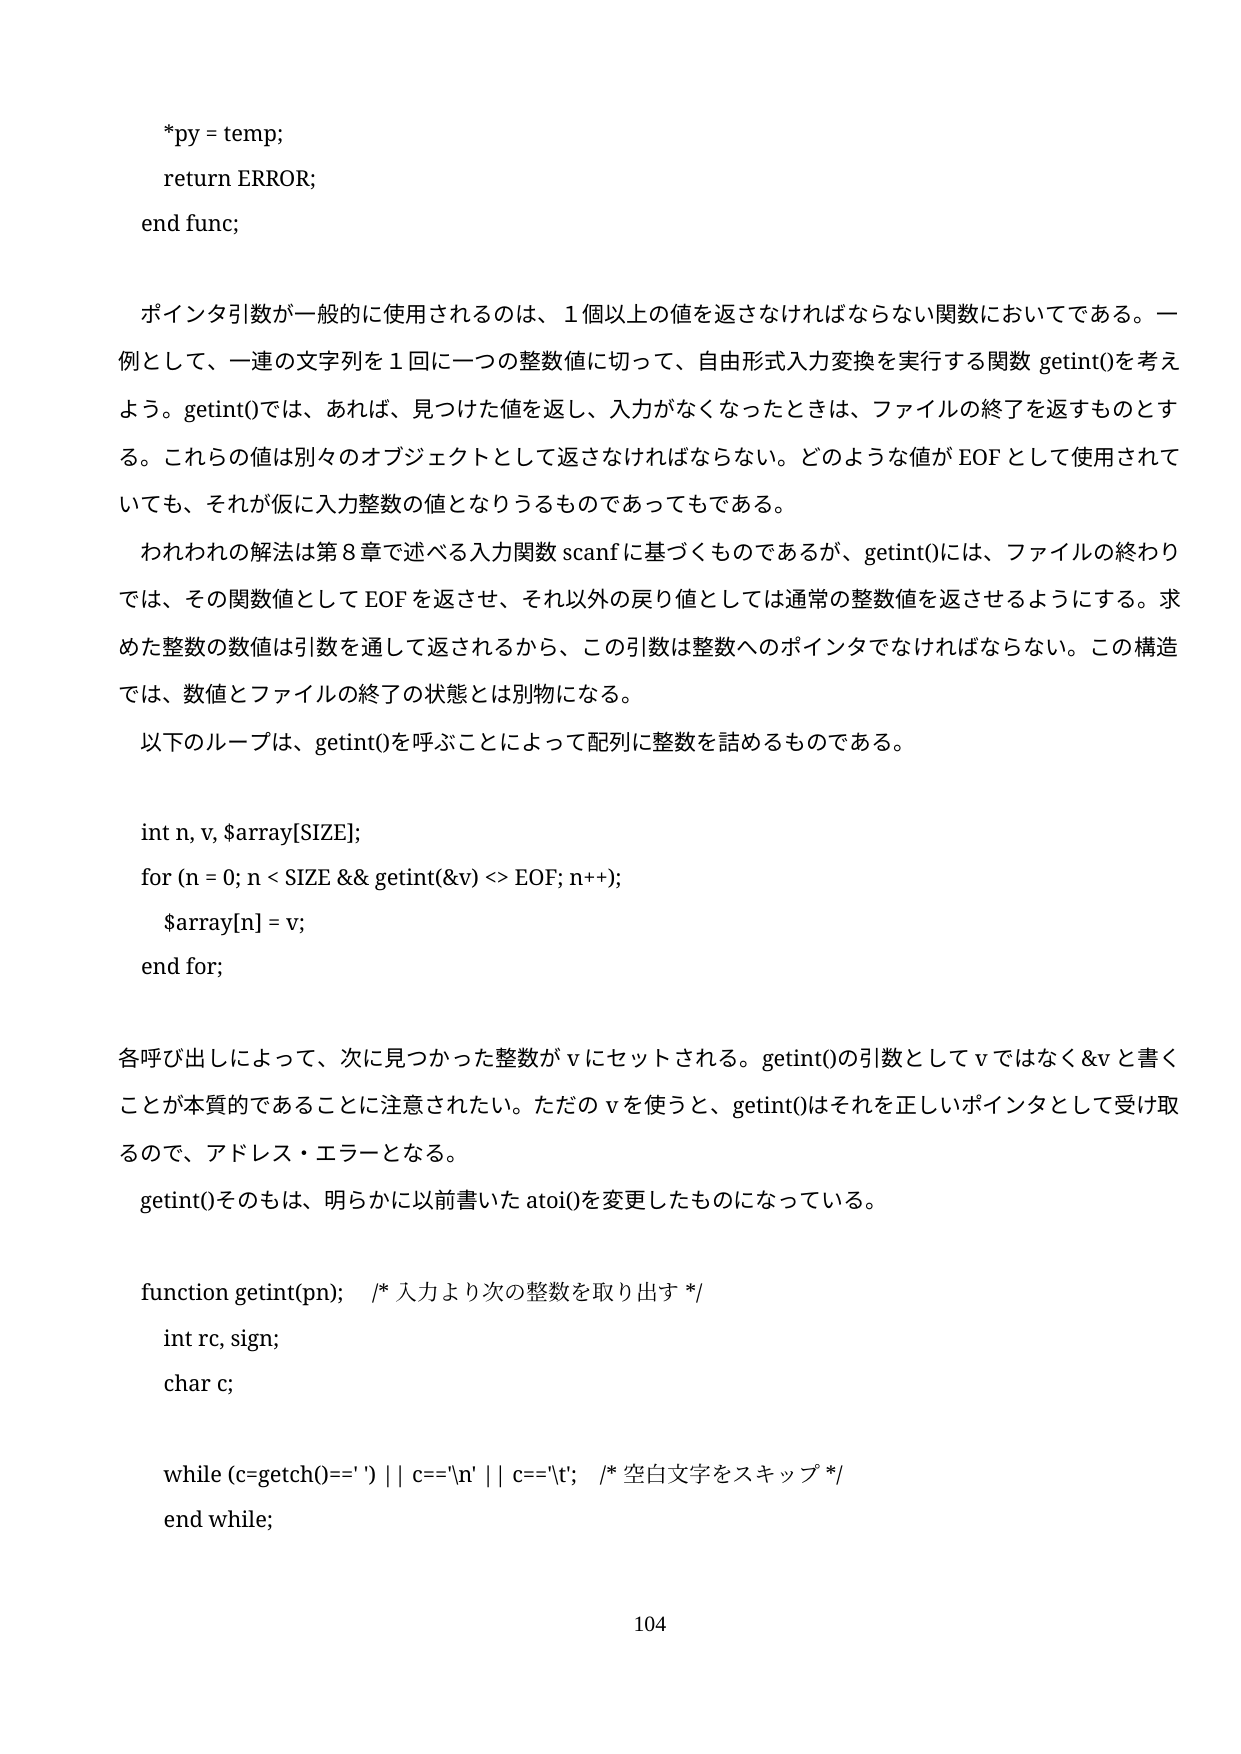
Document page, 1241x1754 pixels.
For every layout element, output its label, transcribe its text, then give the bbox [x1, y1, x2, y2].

text while (c=getch()==' ') || c=='\n' || c=='\t'; /* 空白文字をスキップ */ [118, 1457, 1181, 1488]
text $array[n] = v; [118, 907, 1181, 936]
text end func; [118, 207, 1181, 237]
text function getint(pn); /* 入力より次の整数を取り出す */ [118, 1276, 1181, 1307]
text return ERROR; [118, 163, 1181, 193]
text int rc, sign; [118, 1323, 1181, 1353]
text end for; [118, 951, 1181, 981]
text for (n = 0; n < SIZE && getint(&v) <> EOF; n++); [118, 862, 1181, 892]
text 以下のループは、getint()を呼ぶことによって配列に整数を詰めるものである。 [118, 725, 1181, 757]
text ポインタ引数が一般的に使用されるのは、１個以上の値を返さなければならない関数においてである。一例として、一連の文字列を１回に一つの整数値に切って、自由形式入力変換を実行する関数getint()を考えよう。getint()では、あれば、見つけた値を返し、入力がなくなったときは、ファイルの終了を返すものとする。これらの値は別々のオブジェクトとして返さなければならない。どのような値がEOFとして使用されていても、それが仮に入力整数の値となりうるものであってもである。 [118, 297, 1181, 519]
text getint()そのもは、明らかに以前書いたatoi()を変更したものになっている。 [118, 1183, 1181, 1215]
text われわれの解法は第８章で述べる入力関数scanfに基づくものであるが、getint()には、ファイルの終わりでは、その関数値としてEOFを返させ、それ以外の戻り値としては通常の整数値を返させるようにする。求めた整数の数値は引数を通して返されるから、この引数は整数へのポインタでなければならない。この構造では、数値とファイルの終了の状態とは別物になる。 [118, 535, 1181, 709]
text int n, v, $array[SIZE]; [118, 817, 1181, 847]
text end while; [118, 1504, 1181, 1534]
text *py = temp; [118, 118, 1181, 148]
text char c; [118, 1368, 1181, 1397]
text 各呼び出しによって、次に見つかった整数がvにセットされる。getint()の引数としてvではなく&vと書くことが本質的であることに注意されたい。ただのvを使うと、getint()はそれを正しいポインタとして受け取るので、アドレス・エラーとなる。 [118, 1041, 1181, 1167]
